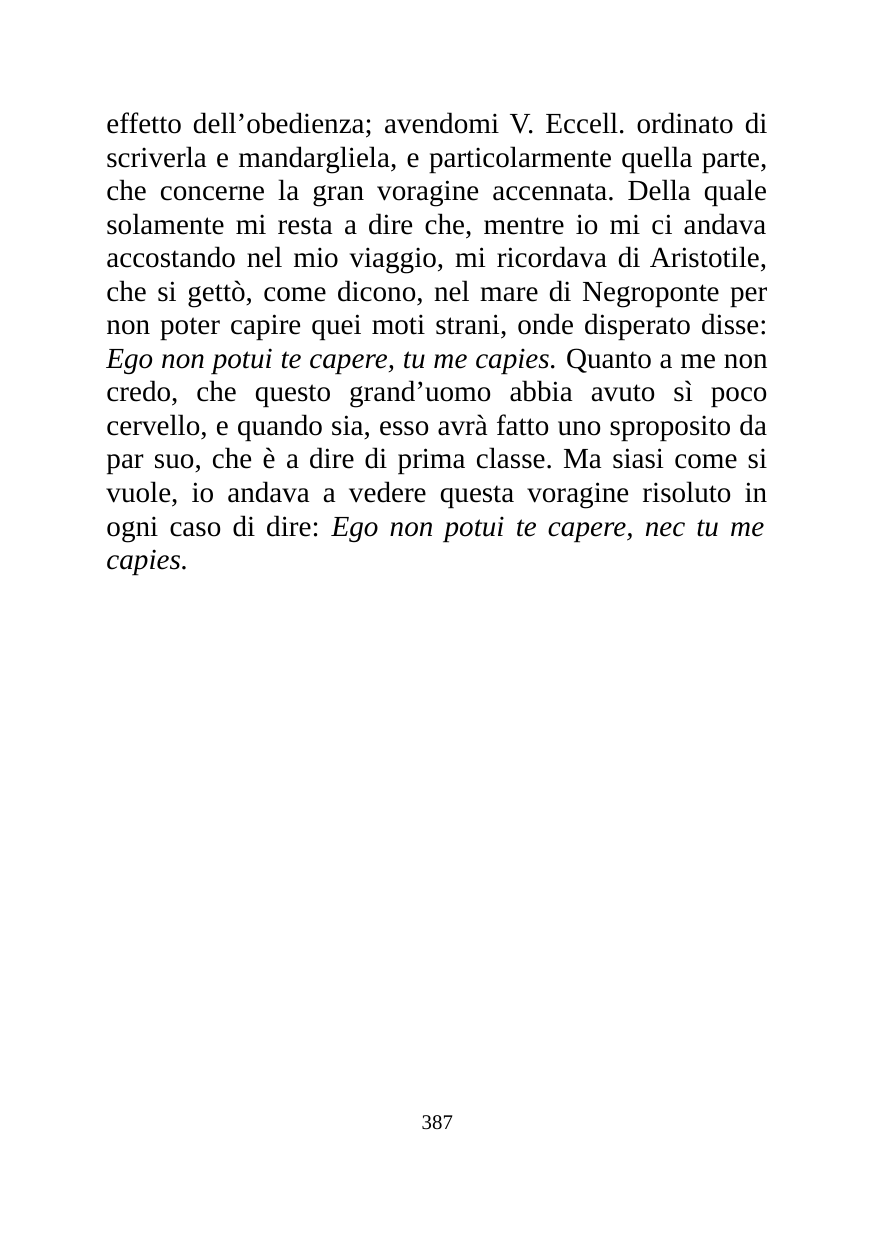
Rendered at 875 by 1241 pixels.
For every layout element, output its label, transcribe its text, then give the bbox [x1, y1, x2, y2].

text effetto dell’obedienza; avendomi V. Eccell. ordinato di scriverla e mandargliela, e particolarmente quella parte, che concerne la gran voragine accennata. Della quale solamente mi resta a dire che, mentre io mi ci andava accostando nel mio viaggio, mi ricordava di Aristotile, che si gettò, come dicono, nel mare di Negroponte per non poter capire quei moti strani, onde disperato disse: Ego non potui te capere, tu me capies. Quanto a me non credo, che questo grand’uomo abbia avuto sì poco cervello, e quando sia, esso avrà fatto uno sproposito da par suo, che è a dire di prima classe. Ma siasi come si vuole, io andava a vedere questa voragine risoluto in ogni caso di dire: Ego non potui te capere, nec tu me capies. [106, 106, 768, 576]
